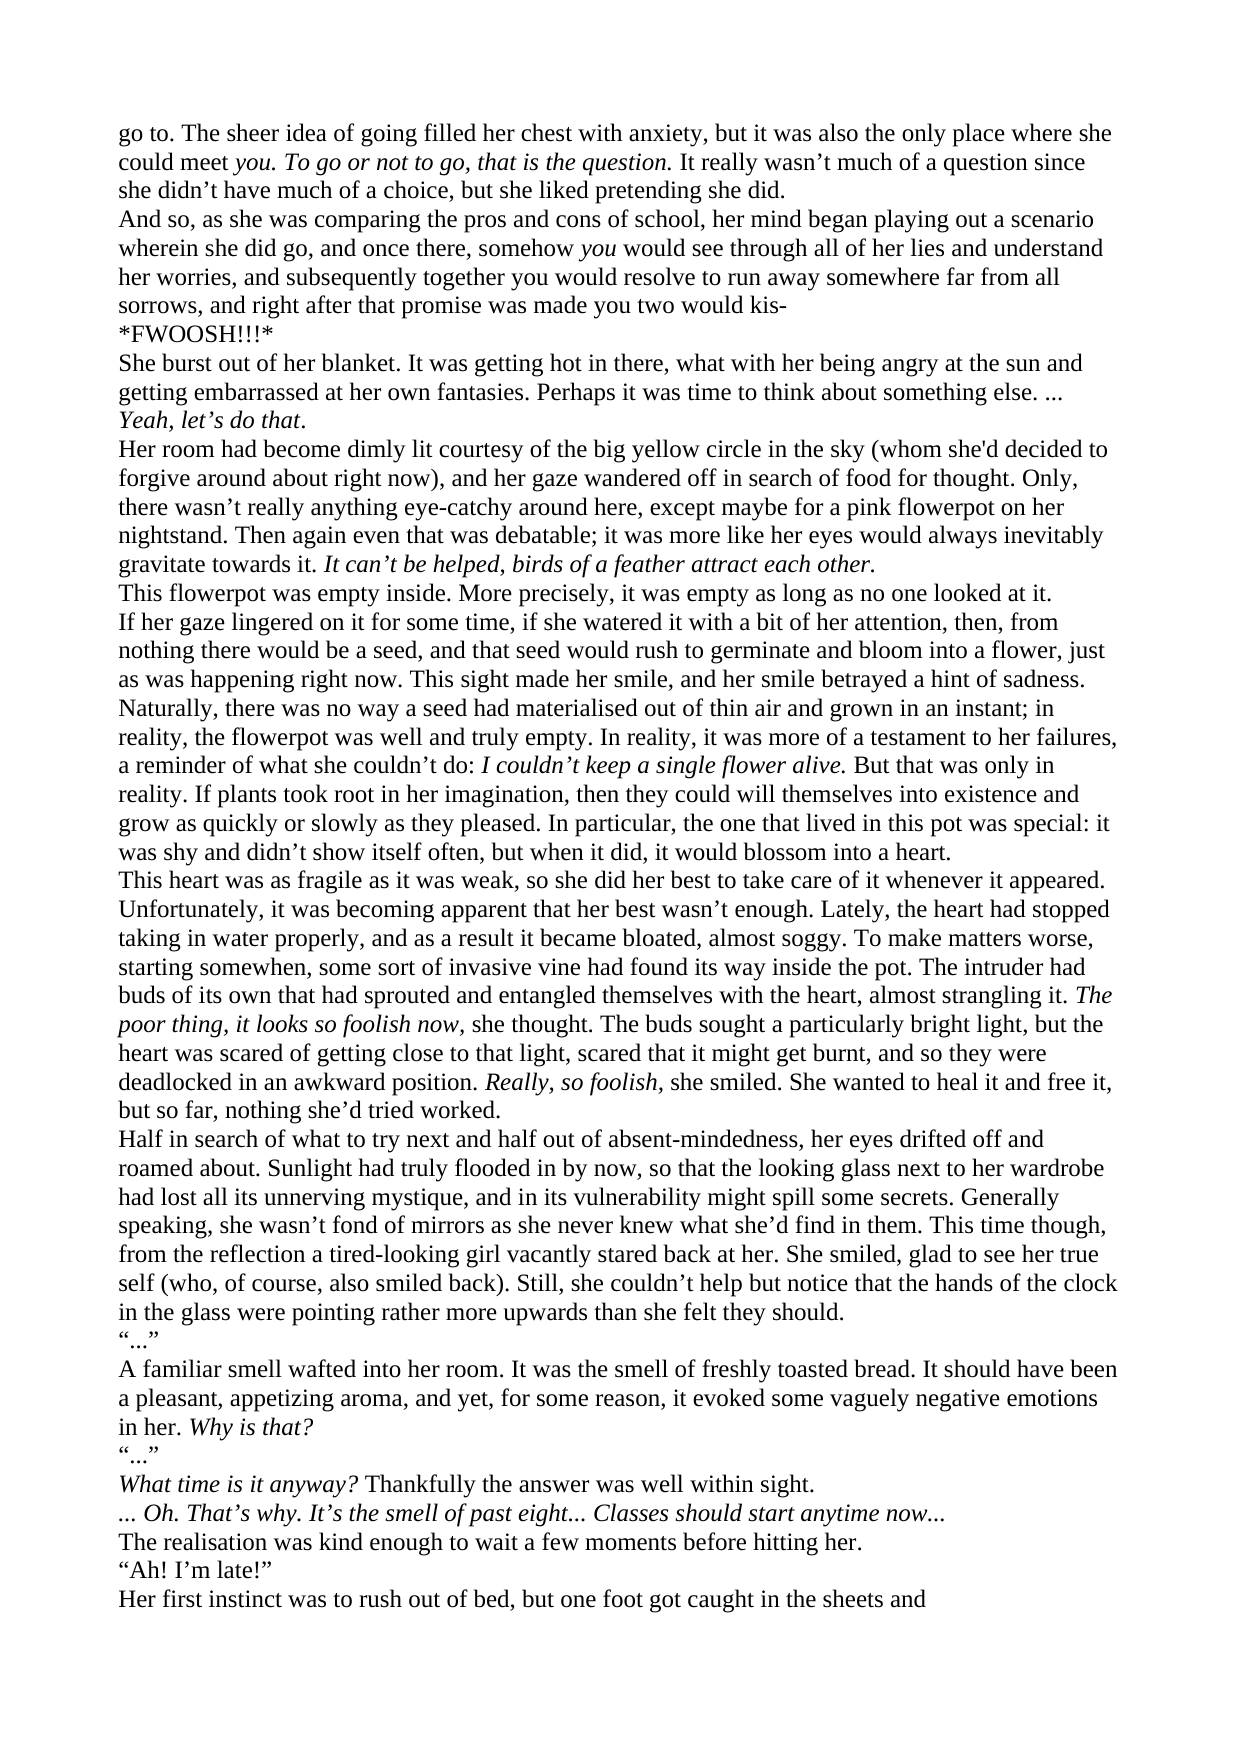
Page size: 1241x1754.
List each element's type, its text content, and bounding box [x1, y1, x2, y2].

text go to. The sheer idea of going filled her chest with anxiety, but it was also the only place where she could meet you. To go or not to go, that is the question. It really wasn’t much of a question since she didn’t have much of a choice, but she liked pretending she did. [118, 118, 1122, 204]
text Half in search of what to try next and half out of absent-mindedness, her eyes drifted off and roamed about. Sunlight had truly flooded in by now, so that the looking glass next to her wardrobe had lost all its unnerving mystique, and in its vulnerability might spill some secrets. Generally speaking, she wasn’t fond of mirrors as she never knew what she’d find in them. This time though, from the reflection a tired-looking girl vacantly stared back at her. She smiled, glad to see her true self (who, of course, also smiled back). Still, she couldn’t help but notice that the hands of the clock in the glass were pointing rather more upwards than she felt they should. [118, 1124, 1122, 1326]
text “...” [118, 1441, 1122, 1469]
text She burst out of her blanket. It was getting hot in there, what with her being angry at the sun and getting embarrassed at her own fantasies. Perhaps it was time to think about something else. ... Yeah, let’s do that. [118, 348, 1122, 434]
text The realisation was kind enough to wait a few moments before hitting her. [118, 1527, 1122, 1556]
text Her first instinct was to rush out of bed, but one foot got caught in the sheets and [118, 1584, 1122, 1613]
text This heart was as fragile as it was weak, so she did her best to take care of it whenever it appeared. Unfortunately, it was becoming apparent that her best wasn’t enough. Lately, the heart had stopped taking in water properly, and as a result it became bloated, almost soggy. To make matters worse, starting somewhen, some sort of invasive vine had found its way inside the pot. The intruder had buds of its own that had sprouted and entangled themselves with the heart, almost strangling it. The poor thing, it looks so foolish now, she thought. The buds sought a particularly bright light, but the heart was scared of getting close to that light, scared that it might get burnt, and so they were deadlocked in an awkward position. Really, so foolish, she smiled. She wanted to heal it and free it, but so far, nothing she’d tried worked. [118, 866, 1122, 1124]
text A familiar smell wafted into her room. It was the smell of freshly toasted bread. It should have been a pleasant, appetizing aroma, and yet, for some reason, it evoked some vaguely negative emotions in her. Why is that? [118, 1354, 1122, 1441]
text Naturally, there was no way a seed had materialised out of thin air and grown in an instant; in reality, the flowerpot was well and truly empty. In reality, it was more of a testament to her failures, a reminder of what she couldn’t do: I couldn’t keep a single flower alive. But that was only in reality. If plants took root in her imagination, then they could will themselves into existence and grow as quickly or slowly as they pleased. In particular, the one that lived in this pot was special: it was shy and didn’t show itself often, but when it did, it would blossom into a heart. [118, 693, 1122, 866]
text ... Oh. That’s why. It’s the smell of past eight... Classes should start anytime now... [118, 1498, 1122, 1527]
text Her room had become dimly lit courtesy of the big yellow circle in the sky (whom she'd decided to forgive around about right now), and her gaze wandered off in search of food for thought. Only, there wasn’t really anything eye-catchy around here, except maybe for a pink flowerpot on her nightstand. Then again even that was debatable; it was more like her eyes would always inevitably gravitate towards it. It can’t be helped, birds of a feather attract each other. [118, 434, 1122, 578]
text *FWOOSH!!!* [118, 319, 1122, 348]
text What time is it anyway? Thankfully the answer was well within sight. [118, 1469, 1122, 1498]
text This flowerpot was empty inside. More precisely, it was empty as long as no one looked at it. [118, 578, 1122, 607]
text If her gaze lingered on it for some time, if she watered it with a bit of her attention, then, from nothing there would be a seed, and that seed would rush to germinate and bloom into a flower, just as was happening right now. This sight made her smile, and her smile betrayed a hint of sadness. [118, 607, 1122, 693]
text And so, as she was comparing the pros and cons of school, her mind began playing out a scenario wherein she did go, and once there, somehow you would see through all of her lies and understand her worries, and subsequently together you would resolve to run away somewhere far from all sorrows, and right after that promise was made you two would kis- [118, 204, 1122, 319]
text “...” [118, 1326, 1122, 1354]
text “Ah! I’m late!” [118, 1556, 1122, 1584]
